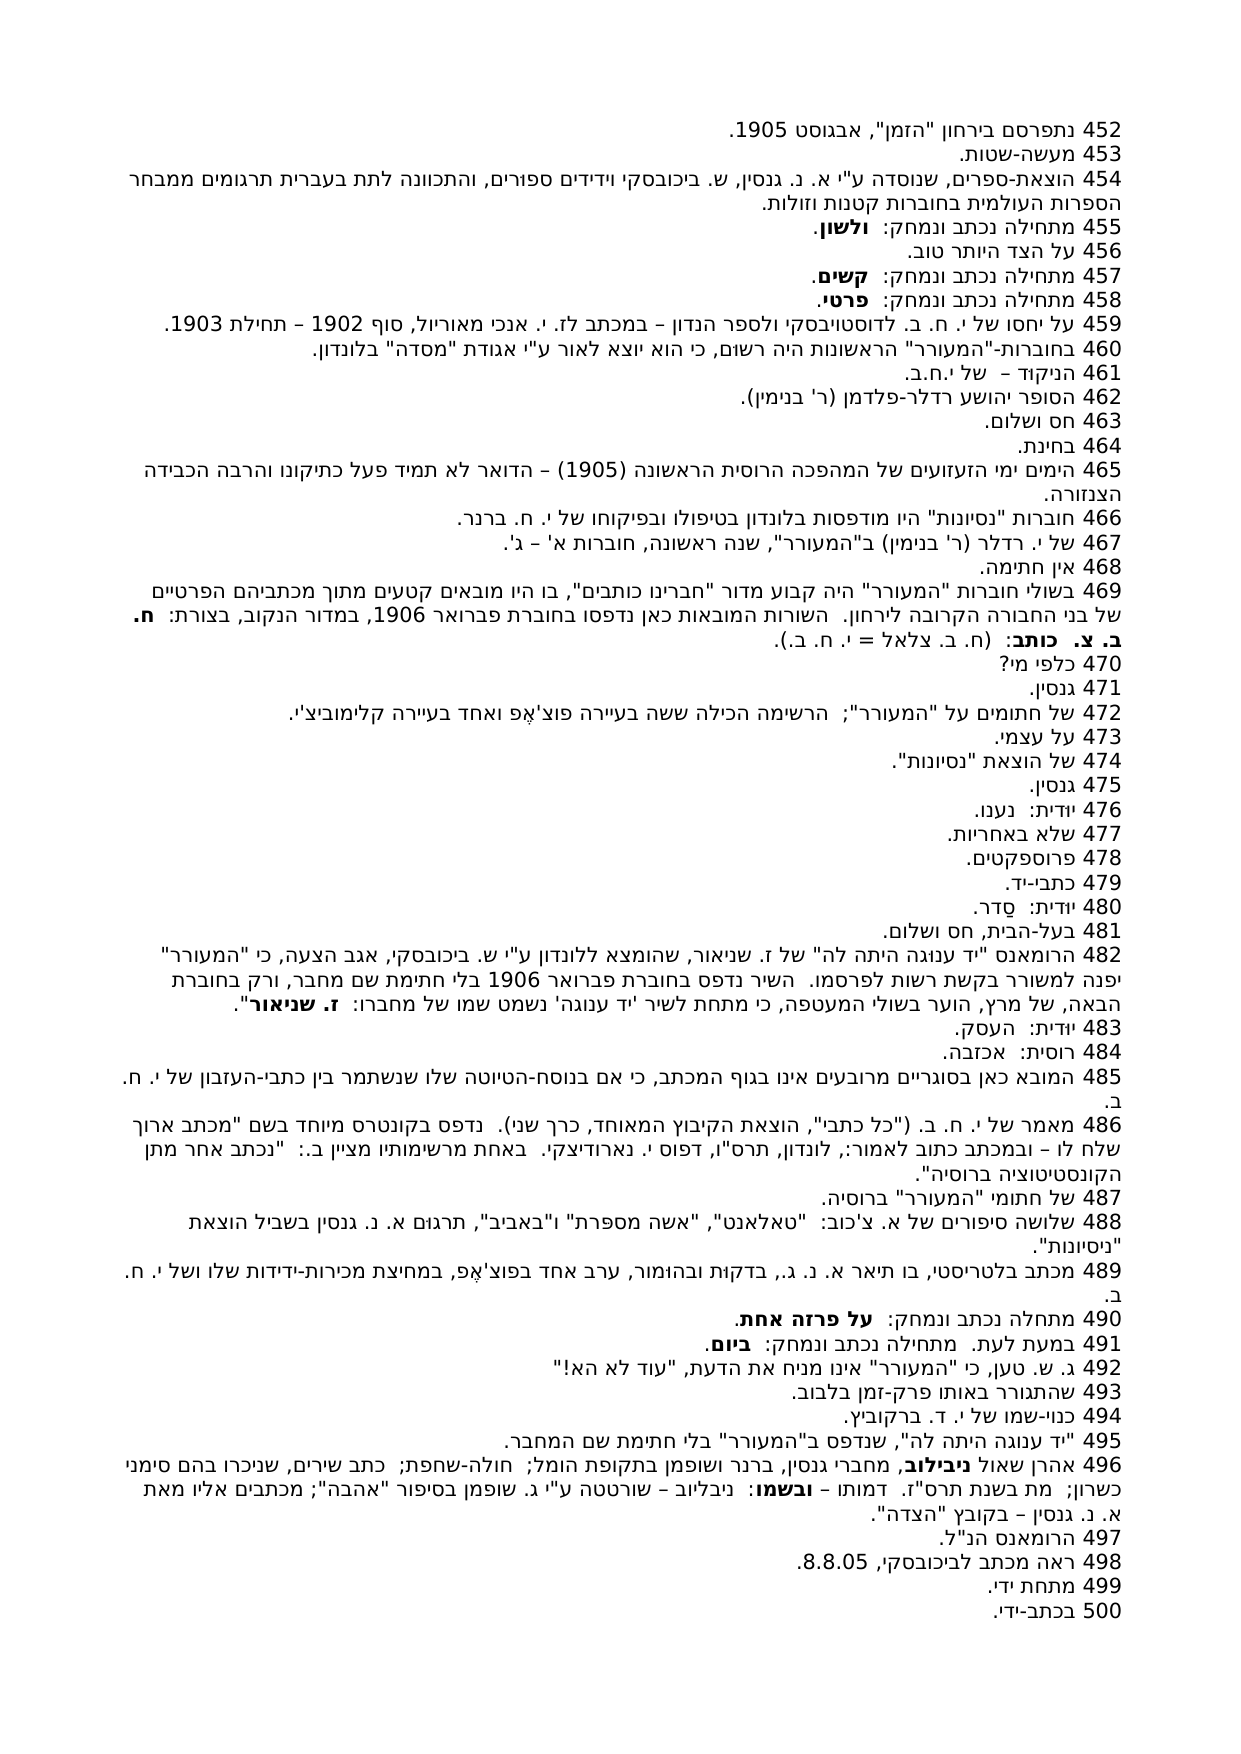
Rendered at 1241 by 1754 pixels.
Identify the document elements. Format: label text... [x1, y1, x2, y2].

text במעת לעת. מתחילה נכתב ונמחק: ביום. [118, 1332, 1122, 1356]
text יוּדית: העסק. [118, 1016, 1122, 1040]
text מתחלה נכתב ונמחק: על פרזה אחת. [118, 1307, 1122, 1332]
text גנסין. [118, 773, 1122, 798]
text כנוי-שמו של י. ד. ברקוביץ. [118, 1404, 1122, 1429]
text "יד ענוגה היתה לה", שנדפס ב"המעורר" בלי חתימת שם המחבר. [118, 1429, 1122, 1453]
text הרומאנס "יד ענוּגה היתה לה" של ז. שניאור, שהומצא ללונדון ע"י ש. ביכובסקי, אגב הצעה, כי "המעורר" יפנה למשורר בקשת רשות לפרסמו. השיר נדפס בחוברת פברואר 1906 בלי חתימת שם מחבר, ורק בחוברת הבאה, של מרץ, הוער בשולי המעטפה, כי מתחת לשיר 'יד ענוגה' נשמט שמו של מחברו: ז. שניאור". [118, 943, 1122, 1016]
text של חתומים על "המעורר"; הרשימה הכילה ששה בעיירה פוצ'אֶפ ואחד בעיירה קלימוביצ'י. [118, 701, 1122, 725]
text אין חתימה. [118, 555, 1122, 579]
text רוסית: אכזבה. [118, 1040, 1122, 1065]
text על הצד היותר טוב. [118, 239, 1122, 264]
text פרוספקטים. [118, 846, 1122, 871]
text של י. רדלר (ר' בנימין) ב"המעורר", שנה ראשונה, חוברות א' – ג'. [118, 531, 1122, 555]
text בכתב-ידי. [118, 1599, 1122, 1623]
text יוּדית: סַדר. [118, 895, 1122, 919]
text כלפי מי? [118, 652, 1122, 676]
text הניקוּד – של י.ח.ב. [118, 361, 1122, 385]
text בשולי חוברות "המעורר" היה קבוע מדור "חברינו כותבים", בו היו מובאים קטעים מתוך מכתביהם הפרטיים של בני החבורה הקרובה לירחון. השורות המובאות כאן נדפסו בחוברת פברואר 1906, במדור הנקוב, בצורת: ח. ב. צ. כותב: (ח. ב. צלאל = י. ח. ב.). [118, 579, 1122, 652]
text בעל-הבית, חס ושלום. [118, 919, 1122, 943]
text הימים ימי הזעזועים של המהפכה הרוסית הראשונה (1905) – הדואר לא תמיד פעל כתיקונו והרבה הכבידה הצנזורה. [118, 458, 1122, 506]
text מתחת ידי. [118, 1574, 1122, 1599]
text שלא באחריות. [118, 822, 1122, 846]
text בחינת. [118, 434, 1122, 458]
text כתבי-יד. [118, 871, 1122, 895]
text חס ושלום. [118, 409, 1122, 434]
text המובא כאן בסוגריים מרובעים אינו בגוף המכתב, כי אם בנוסח-הטיוטה שלו שנשתמר בין כתבי-העזבון של י. ח. ב. [118, 1065, 1122, 1113]
text מתחילה נכתב ונמחק: קשים. [118, 264, 1122, 288]
text הרומאנס הנ"ל. [118, 1526, 1122, 1550]
text נתפרסם בירחון "הזמן", אבגוסט 1905. [118, 118, 1122, 142]
text מתחילה נכתב ונמחק: ולשון. [118, 215, 1122, 239]
text על יחסו של י. ח. ב. לדוסטויבסקי ולספר הנדון – במכתב לז. י. אנכי מאוריול, סוף 1902 – תחילת 1903. [118, 312, 1122, 337]
text יוּדית: נענו. [118, 798, 1122, 822]
text מעשה-שטות. [118, 142, 1122, 167]
text חוברות "נסיונות" היו מודפסות בלונדון בטיפולו ובפיקוחו של י. ח. ברנר. [118, 506, 1122, 531]
text אהרן שאול ניבילוב, מחברי גנסין, ברנר ושופמן בתקופת הומל; חולה-שחפת; כתב שירים, שניכרו בהם סימני כשרון; מת בשנת תרס"ז. דמותו – ובשמו: ניבליוב – שורטטה ע"י ג. שופמן בסיפור "אהבה"; מכתבים אליו מאת א. נ. גנסין – בקובץ "הצדה". [118, 1453, 1122, 1526]
text מאמר של י. ח. ב. ("כל כתבי", הוצאת הקיבוץ המאוחד, כרך שני). נדפס בקונטרס מיוחד בשם "מכתב ארוך שלח לו – ובמכתב כתוב לאמור:, לונדון, תרס"ו, דפוס י. נארודיצקי. באחת מרשימותיו מציין ב.: "נכתב אחר מתן הקונסטיטוציה ברוסיה". [118, 1113, 1122, 1186]
text ראה מכתב לביכובסקי, 8.8.05. [118, 1550, 1122, 1574]
text מכתב בלטריסטי, בו תיאר א. נ. ג., בדקוּת ובהוּמור, ערב אחד בפוצ'אֶפ, במחיצת מכירות-ידידות שלו ושל י. ח. ב. [118, 1259, 1122, 1307]
text שלושה סיפורים של א. צ'כוב: "טאלאנט", "אשה מספּרת" ו"באביב", תרגוּם א. נ. גנסין בשביל הוצאת "ניסיונות". [118, 1210, 1122, 1259]
text הסופר יהושע רדלר-פלדמן (ר' בנימין). [118, 385, 1122, 409]
text על עצמי. [118, 725, 1122, 749]
text שהתגורר באותו פרק-זמן בלבוב. [118, 1380, 1122, 1404]
text ג. ש. טען, כי "המעורר" אינו מניח את הדעת, "עוד לא הא!" [118, 1356, 1122, 1380]
text בחוברות-"המעורר" הראשונות היה רשוּם, כי הוא יוצא לאור ע"י אגודת "מסדה" בלונדון. [118, 337, 1122, 361]
text מתחילה נכתב ונמחק: פרטי. [118, 288, 1122, 312]
text של הוצאת "נסיונות". [118, 749, 1122, 773]
text גנסין. [118, 676, 1122, 701]
text הוצאת-ספרים, שנוסדה ע"י א. נ. גנסין, ש. ביכובסקי וידידים ספוּרים, והתכוונה לתת בעברית תרגומים ממבחר הספרות העולמית בחוברות קטנות וזולות. [118, 167, 1122, 215]
text של חתומי "המעורר" ברוסיה. [118, 1186, 1122, 1210]
